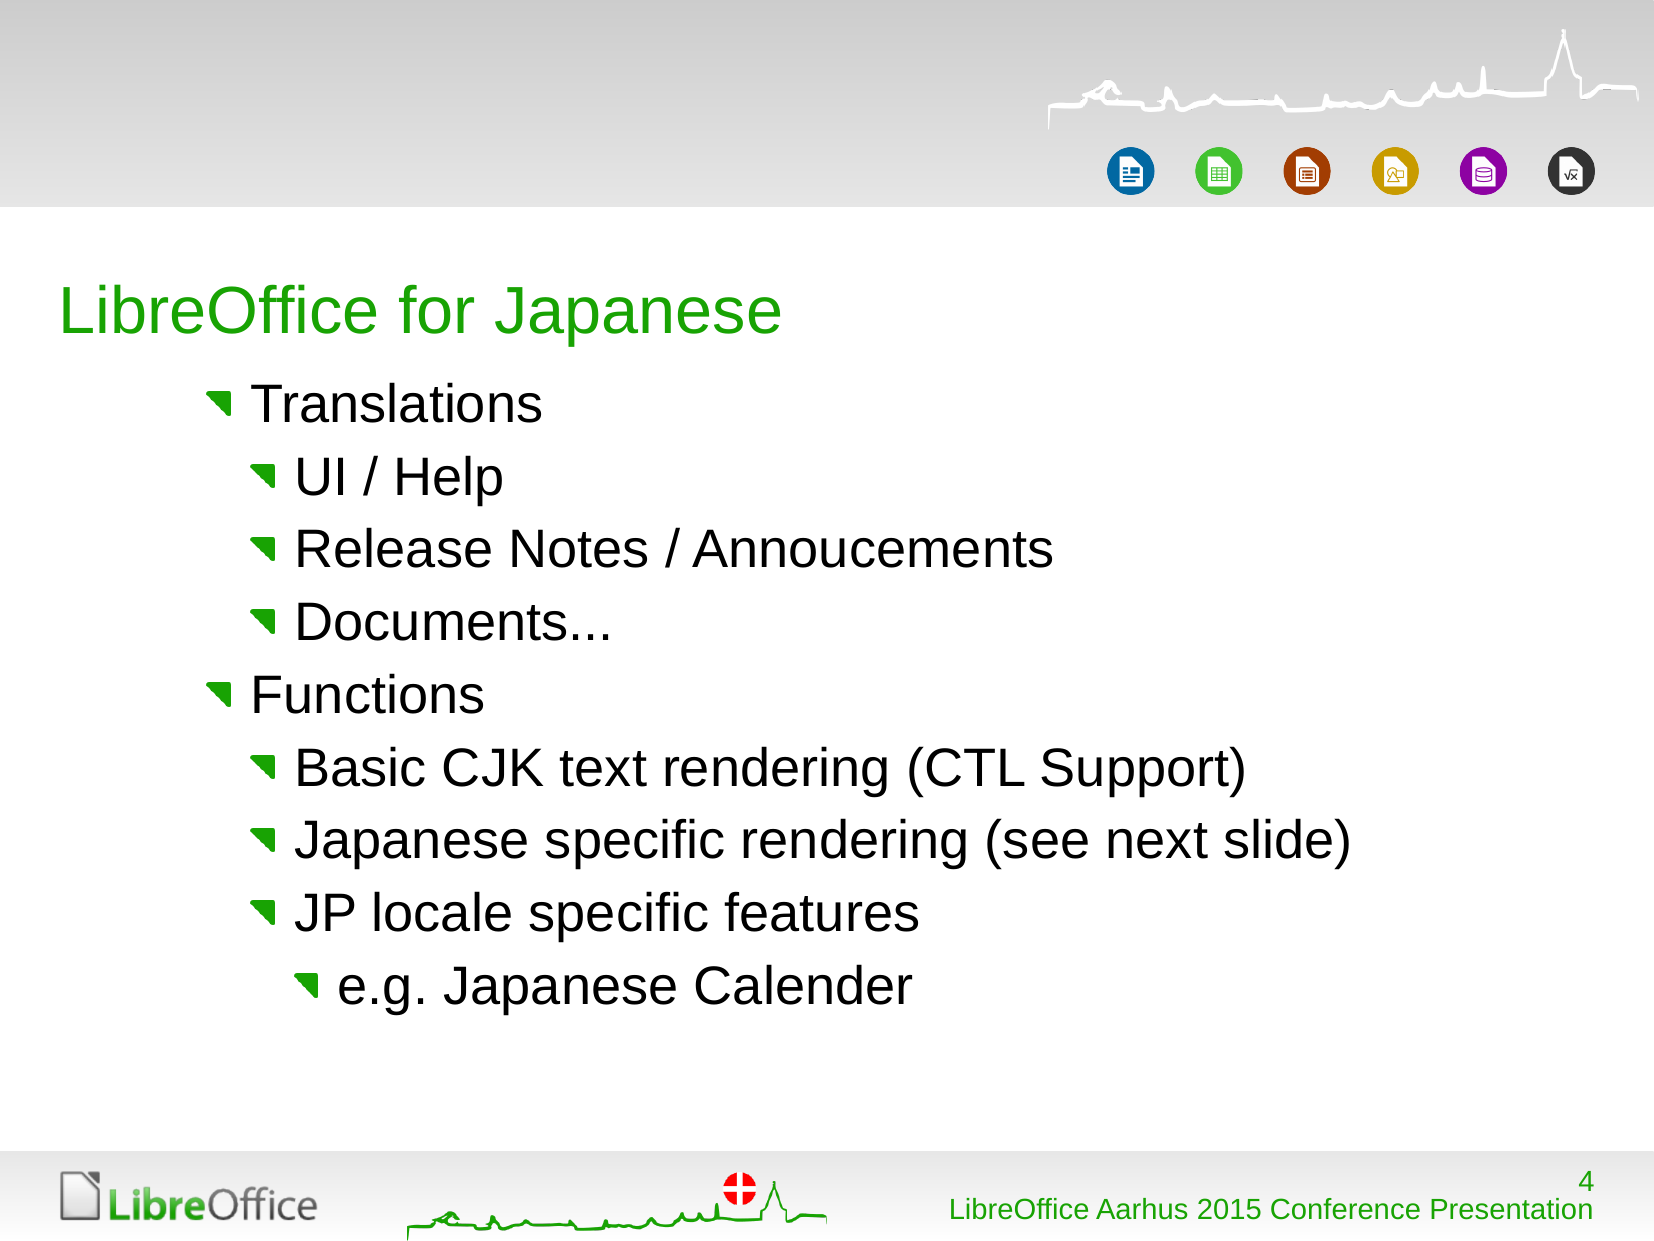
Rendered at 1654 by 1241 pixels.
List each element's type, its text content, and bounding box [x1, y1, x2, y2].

title LibreOffice for Japanese [59, 236, 1595, 384]
picture [407, 1172, 827, 1241]
picture [1048, 29, 1639, 130]
picture [41, 1152, 337, 1240]
list Translations UI / Help Release Notes / Annoucements Documents... Functions Basic CJK text rendering (CTL Support) Japanese specific rendering (see next slide) JP locale specific features e.g. Japanese Calender [206, 373, 1477, 1094]
picture [1107, 147, 1595, 195]
